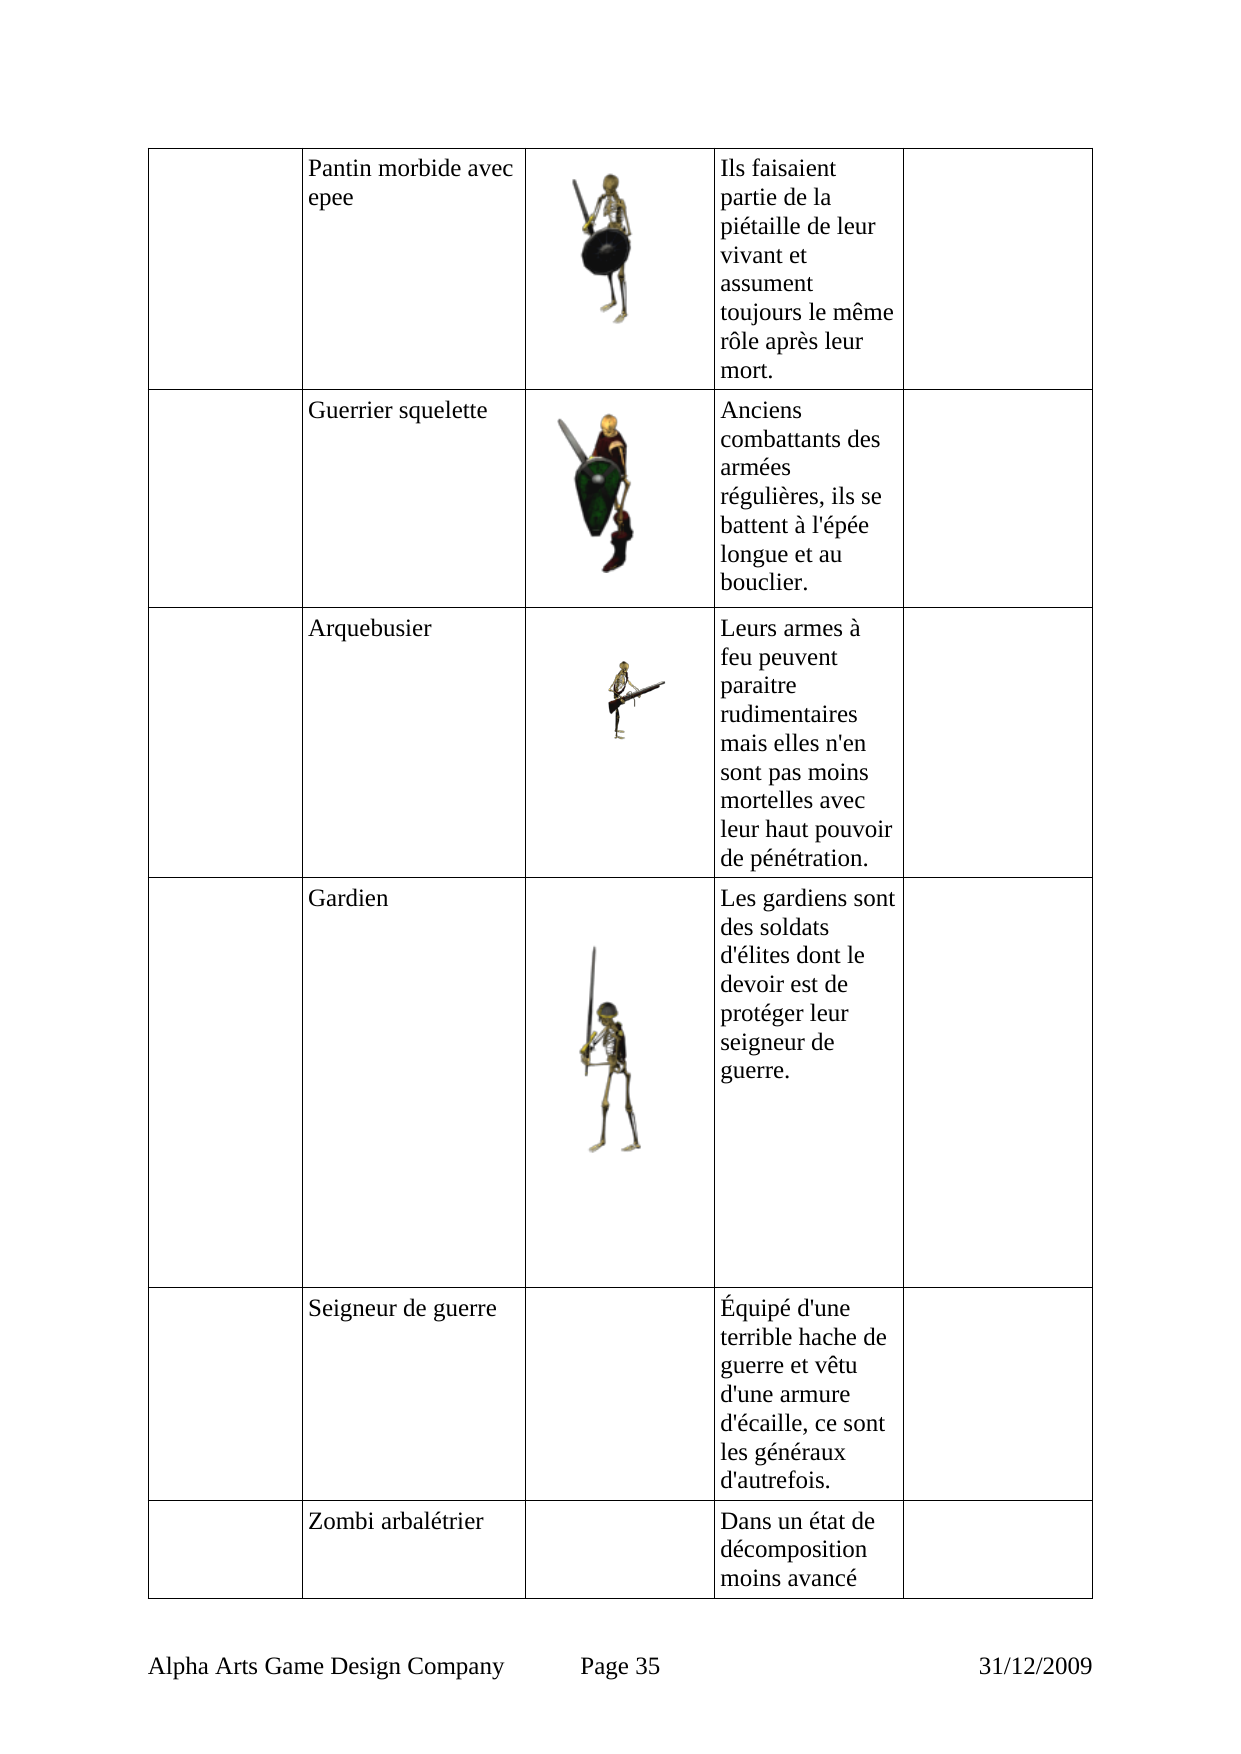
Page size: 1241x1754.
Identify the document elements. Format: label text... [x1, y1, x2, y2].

table_cell [526, 608, 714, 877]
table_cell Équipé d'une terrible hache de guerre et vêtu d'une armure d'écaille, ce sont les généraux d'autrefois. [715, 1288, 903, 1500]
table_cell Arquebusier [303, 608, 525, 877]
table_cell Seigneur de guerre [303, 1288, 525, 1500]
picture [531, 897, 709, 1253]
table_cell [149, 608, 302, 877]
table_cell Leurs armes à feu peuvent paraitre rudimentaires mais elles n'en sont pas moins mortelles avec leur haut pouvoir de pénétration. [715, 608, 903, 877]
table_cell [526, 1501, 714, 1598]
table_cell [149, 149, 302, 389]
table_cell Les gardiens sont des soldats d'élites dont le devoir est de protéger leur seigneur de guerre. [715, 878, 903, 1287]
table_cell [149, 1288, 302, 1500]
table_cell Pantin morbide avec epee [303, 149, 525, 389]
table_cell [526, 390, 714, 572]
table_cell [526, 154, 714, 389]
table_cell [904, 608, 1092, 877]
table_cell [526, 878, 714, 1287]
table_cell Guerrier squelette [303, 390, 525, 607]
table_cell [526, 1288, 714, 1500]
table_cell [526, 573, 714, 607]
table_cell [904, 1501, 1092, 1598]
table_cell [904, 149, 1092, 389]
picture [531, 153, 709, 331]
table_cell Ils faisaient partie de la piétaille de leur vivant et assument toujours le même rôle après leur mort. [715, 149, 903, 389]
table_cell Dans un état de décomposition moins avancé [715, 1501, 903, 1598]
table_cell Anciens combattants des armées régulières, ils se battent à l'épée longue et au bouclier. [715, 390, 903, 607]
table_cell [526, 149, 714, 153]
table_cell Zombi arbalétrier [303, 1501, 525, 1598]
picture [531, 612, 709, 791]
picture [531, 395, 709, 573]
table_cell Gardien [303, 878, 525, 1287]
table_cell [904, 390, 1092, 607]
table_cell [149, 1501, 302, 1598]
table_cell [149, 390, 302, 607]
table_cell [904, 1288, 1092, 1500]
table_cell [904, 878, 1092, 1287]
table_cell [149, 878, 302, 1287]
